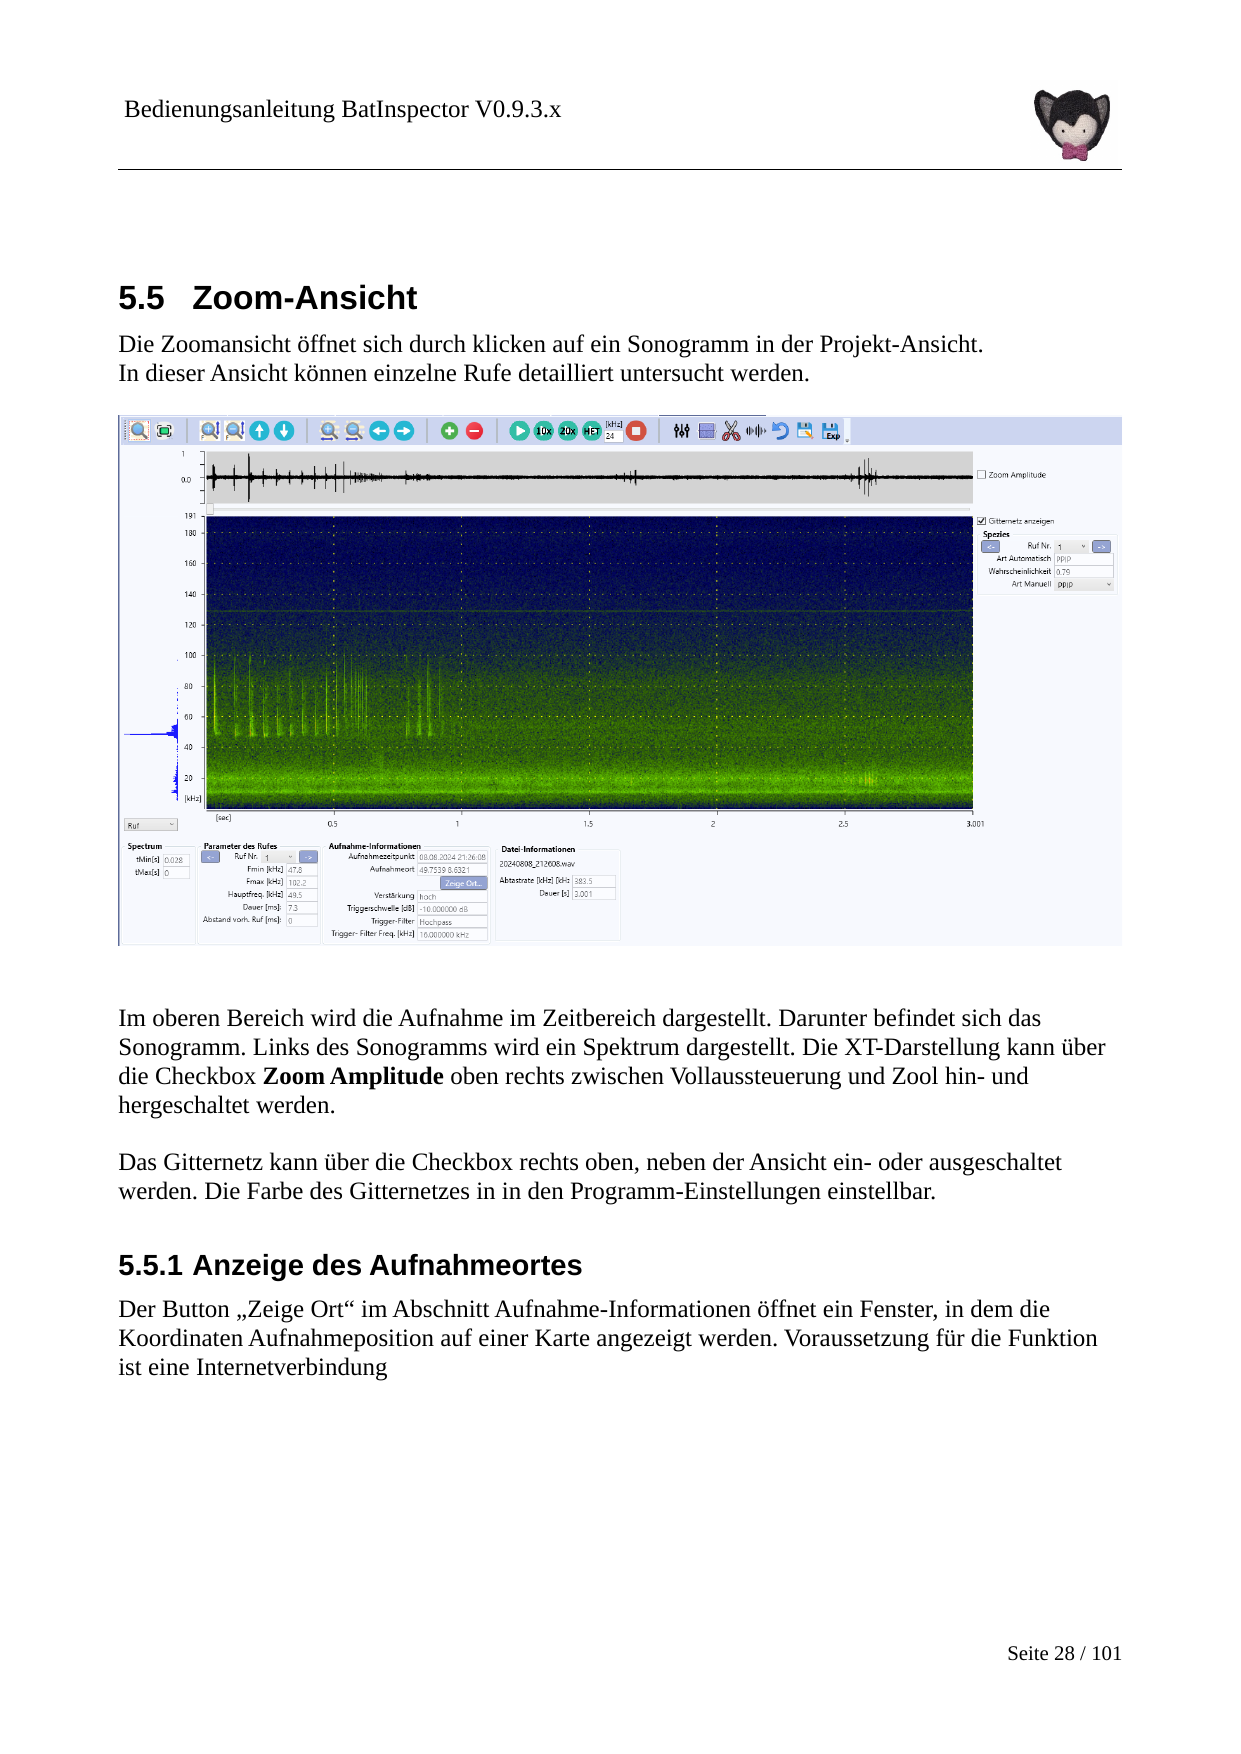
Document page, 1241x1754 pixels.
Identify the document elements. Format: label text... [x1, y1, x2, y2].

subtitle Anzeige des Aufnahmeortes [118, 1248, 1122, 1282]
text Der Button „Zeige Ort“ im Abschnitt Aufnahme-Informationen öffnet ein Fenster, in dem die Koordinaten Aufnahmeposition auf einer Karte angezeigt werden. Voraussetzung für die Funktion ist eine Internetverbindung [118, 1294, 1122, 1380]
picture [118, 415, 1123, 946]
subtitle Zoom-Ansicht [118, 278, 1122, 316]
text Die Zoomansicht öffnet sich durch klicken auf ein Sonogramm in der Projekt-Ansicht. [118, 329, 1122, 358]
text In dieser Ansicht können einzelne Rufe detailliert untersucht werden. [118, 358, 1122, 386]
text Das Gitternetz kann über die Checkbox rechts oben, neben der Ansicht ein- oder ausgeschaltet werden. Die Farbe des Gitternetzes in in den Programm-Einstellungen einstellbar. [118, 1147, 1122, 1205]
picture [1030, 80, 1119, 169]
text Im oberen Bereich wird die Aufnahme im Zeitbereich dargestellt. Darunter befindet sich das Sonogramm. Links des Sonogramms wird ein Spektrum dargestellt. Die XT-Darstellung kann über die Checkbox Zoom Amplitude oben rechts zwischen Vollaussteuerung und Zool hin- und hergeschaltet werden. [118, 1003, 1122, 1118]
